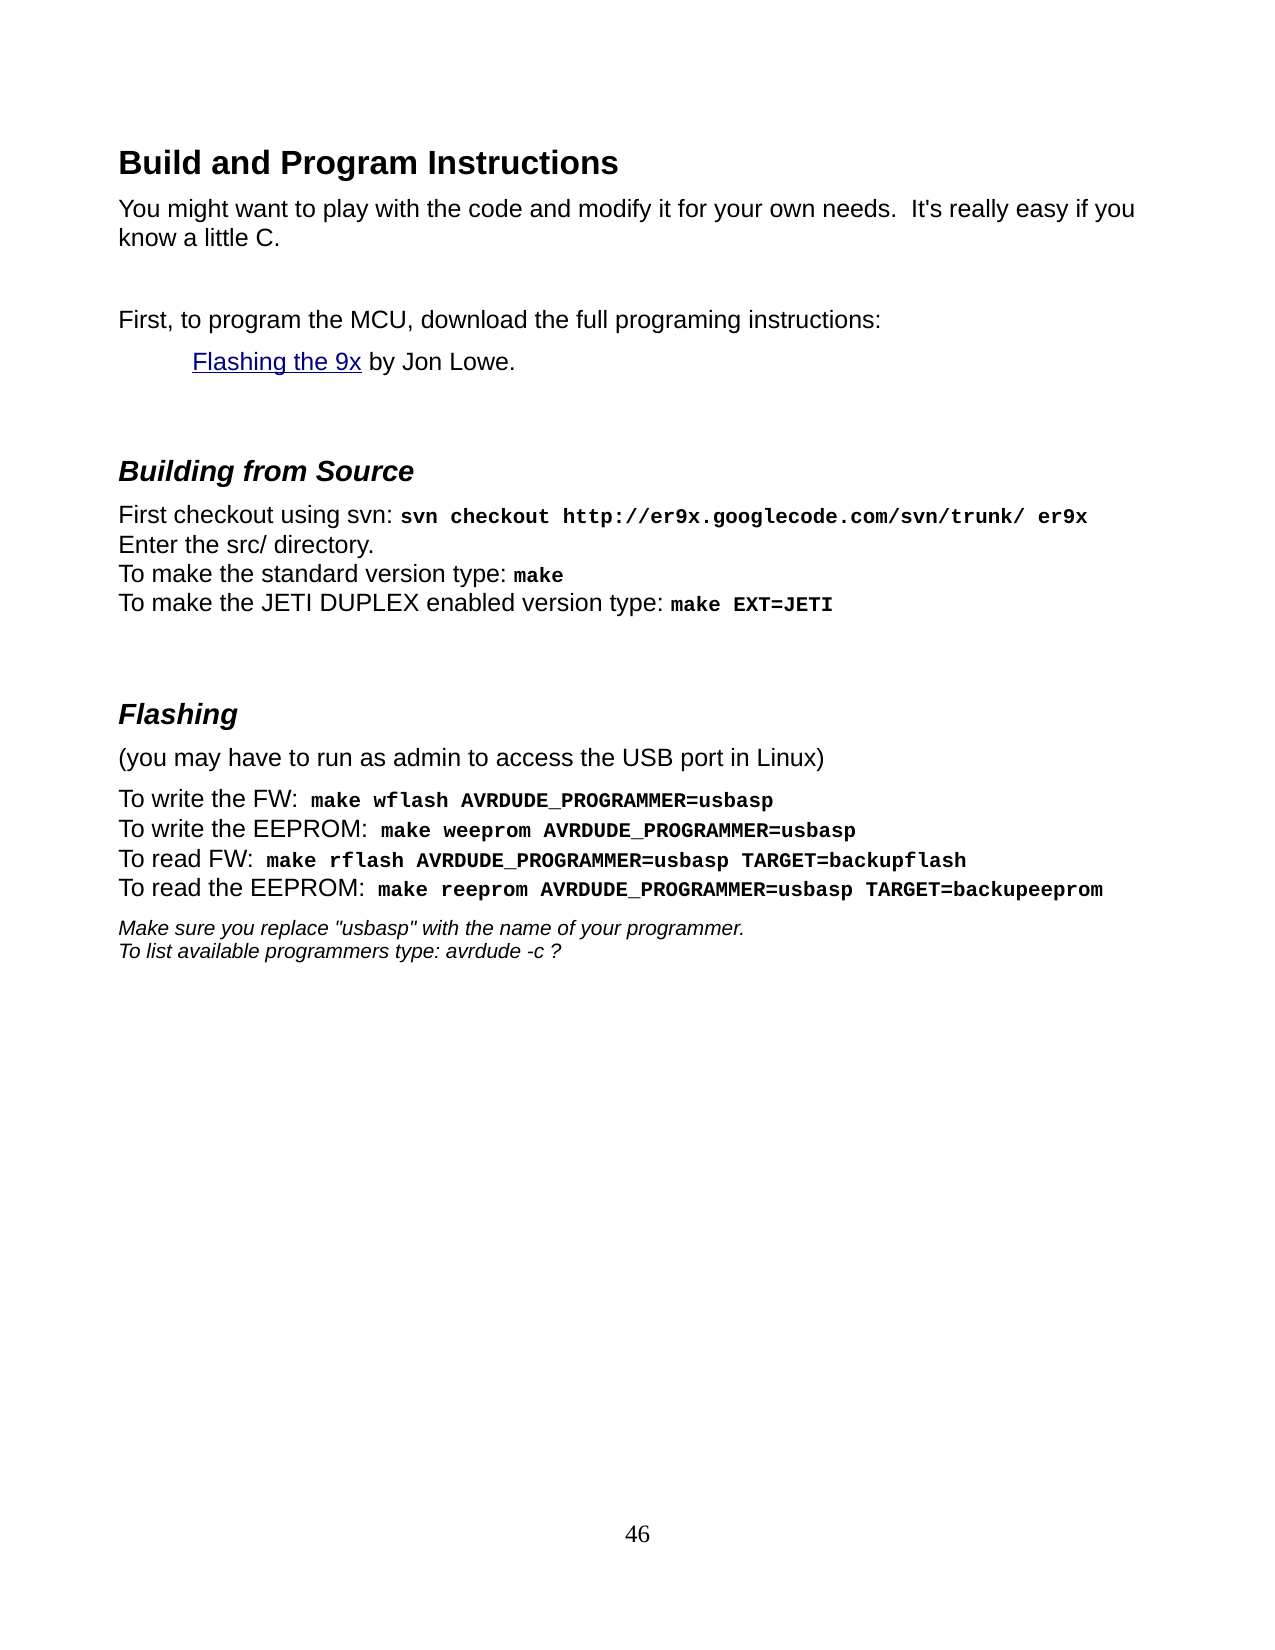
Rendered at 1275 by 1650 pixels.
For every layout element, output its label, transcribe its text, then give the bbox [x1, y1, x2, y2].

subtitle Flashing [118, 697, 1157, 730]
text Flashing the 9x by Jon Lowe. [192, 347, 1157, 376]
subtitle Build and Program Instructions [118, 143, 1157, 182]
text You might want to play with the code and modify it for your own needs. It's really easy if you know a little C. [118, 194, 1157, 252]
text (you may have to run as admin to access the USB port in Linux) [118, 743, 1157, 772]
text First checkout using svn: svn checkout http://er9x.googlecode.com/svn/trunk/ er9x Enter the src/ directory. To make the standard version type: make To make the JETI DUPLEX enabled version type: make EXT=JETI [118, 500, 1157, 618]
text To write the FW: make wflash AVRDUDE_PROGRAMMER=usbasp To write the EEPROM: make weeprom AVRDUDE_PROGRAMMER=usbasp To read FW: make rflash AVRDUDE_PROGRAMMER=usbasp TARGET=backupflash To read the EEPROM: make reeprom AVRDUDE_PROGRAMMER=usbasp TARGET=backupeeprom [118, 784, 1157, 903]
subtitle Building from Source [118, 454, 1157, 488]
text First, to program the MCU, download the full programing instructions: [118, 306, 1157, 334]
text Make sure you replace "usbasp" with the name of your programmer. To list available programmers type: avrdude -c ? [118, 915, 1157, 963]
